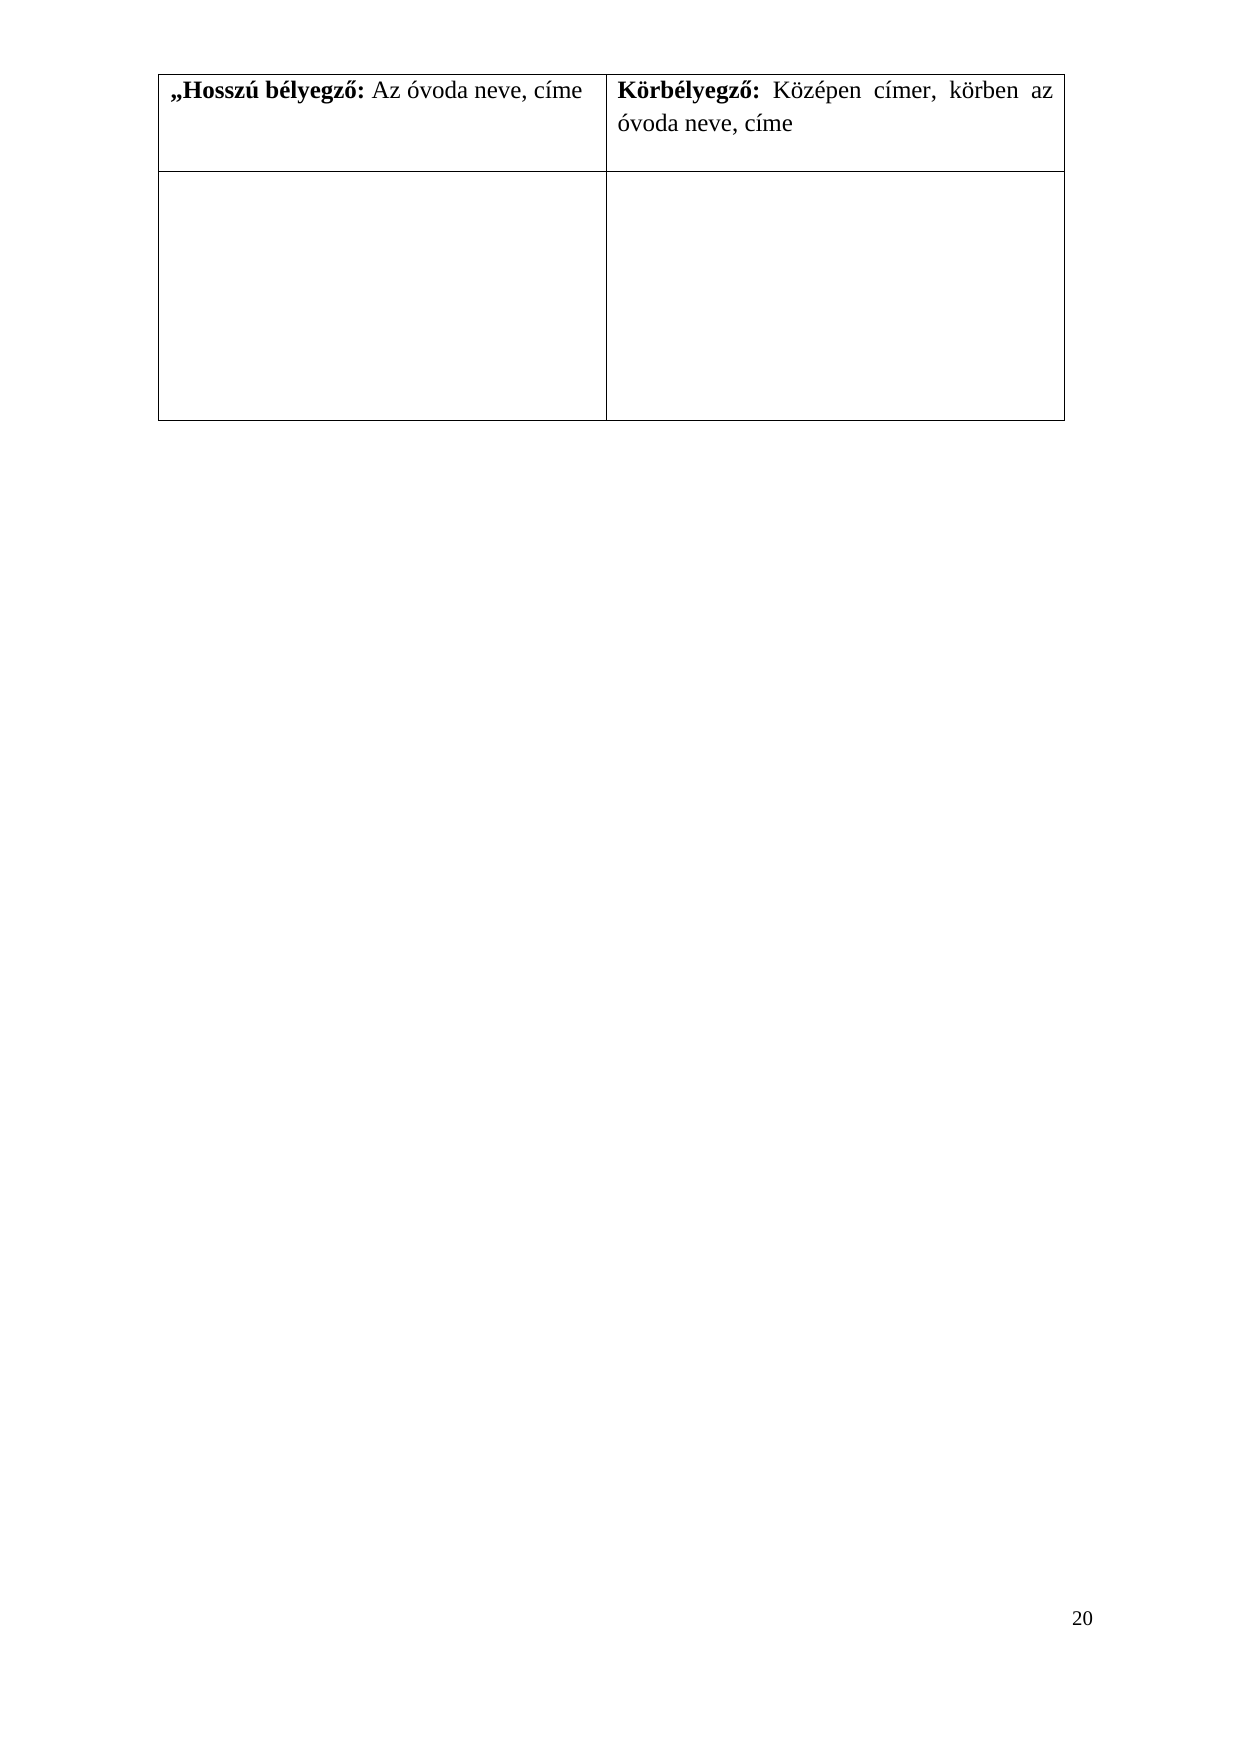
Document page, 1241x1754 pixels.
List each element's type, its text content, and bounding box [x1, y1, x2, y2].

table_cell [159, 172, 606, 420]
table_header Körbélyegző: Középen címer, körben az óvoda neve, címe [607, 75, 1064, 171]
table_header „Hosszú bélyegző: Az óvoda neve, címe [159, 75, 606, 171]
table_cell [607, 172, 1064, 420]
